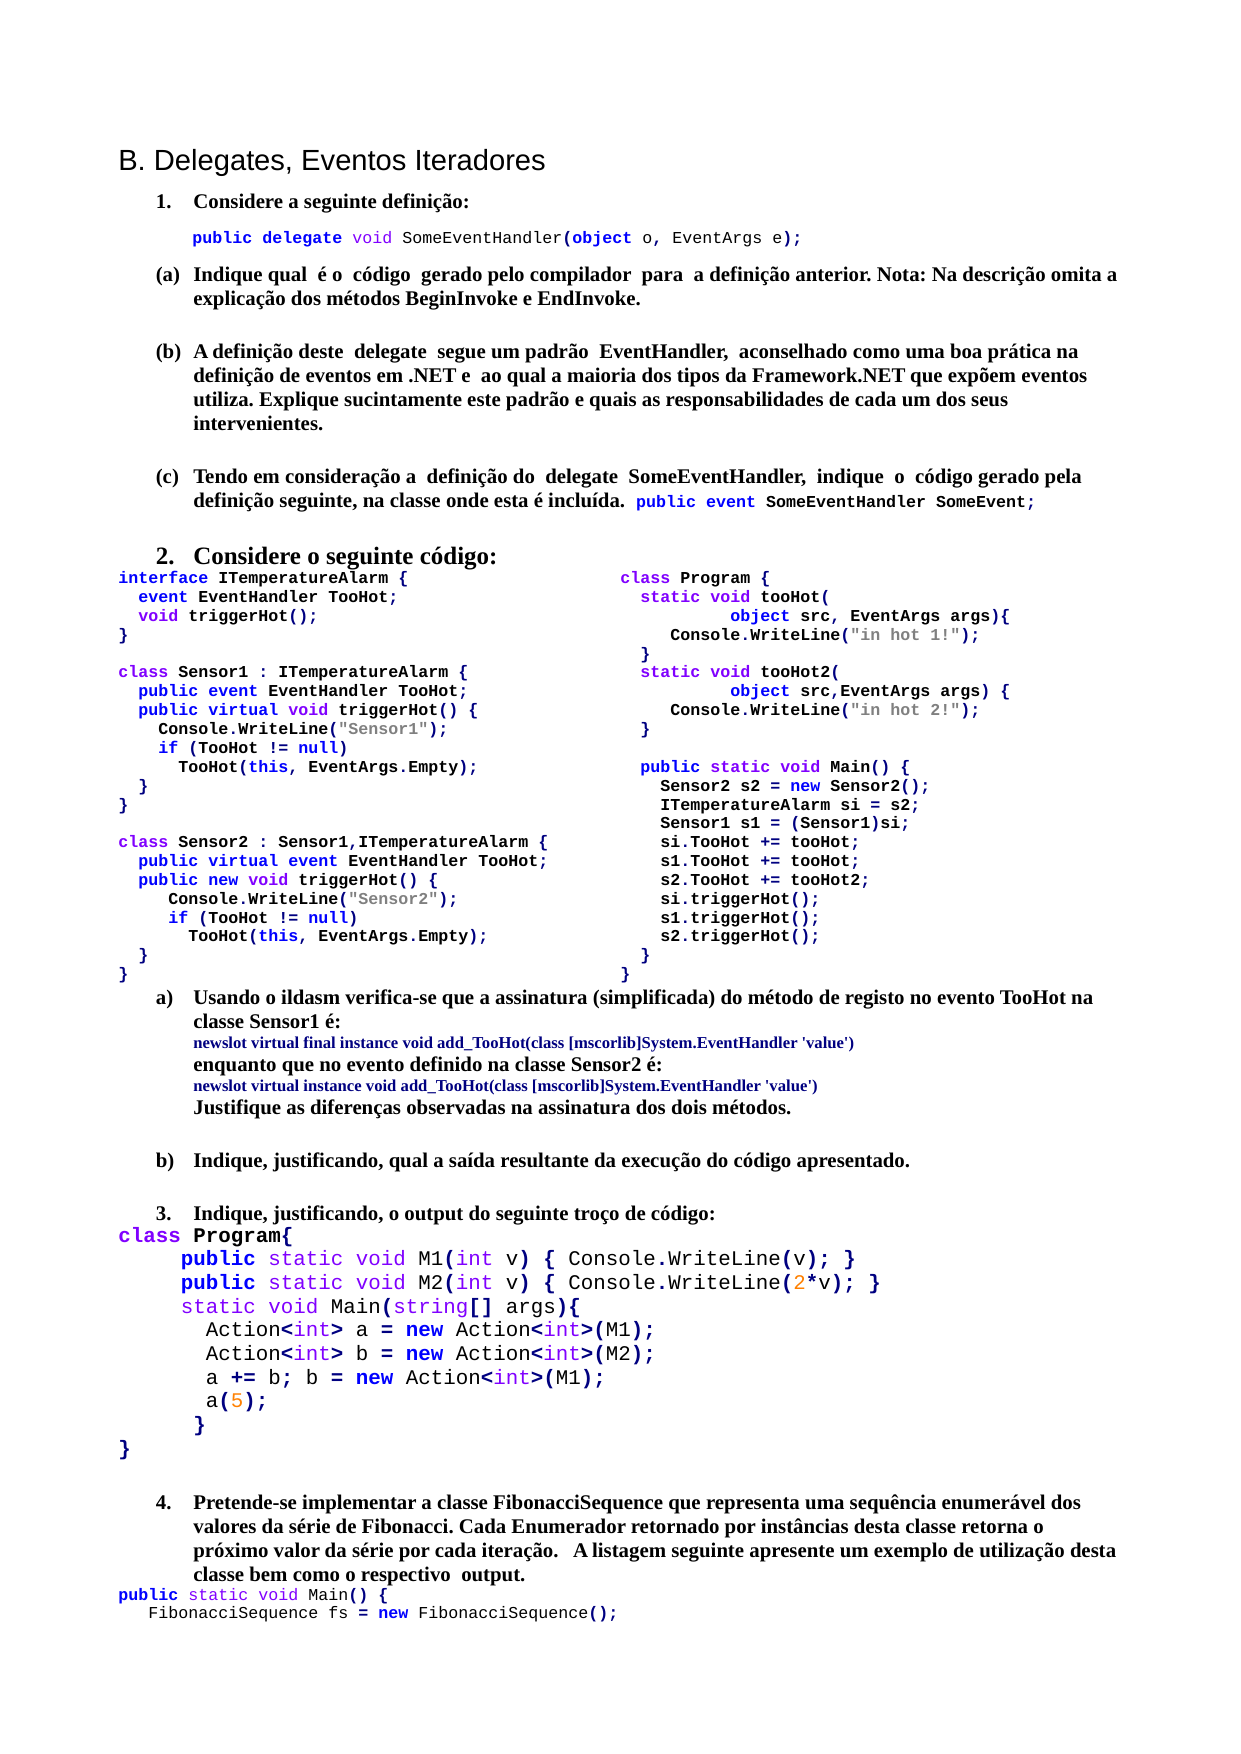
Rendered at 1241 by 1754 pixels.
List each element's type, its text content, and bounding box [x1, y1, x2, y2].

text si.triggerHot(); [620, 890, 1122, 909]
text Console.WriteLine("Sensor2"); [118, 890, 620, 909]
list Considere a seguinte definição: [156, 189, 1122, 213]
text Console.WriteLine("in hot 2!"); [620, 702, 1122, 721]
text public virtual void triggerHot() { [118, 702, 620, 721]
list Indique, justificando, o output do seguinte troço de código: [156, 1201, 1122, 1225]
text } [118, 796, 620, 815]
list newslot virtual instance void add_TooHot(class [mscorlib]System.EventHandler 'value') [156, 1076, 1122, 1095]
text if (TooHot != null) [118, 739, 620, 758]
text a(5); [118, 1390, 1122, 1414]
text class Sensor2 : Sensor1,ITemperatureAlarm { [118, 834, 620, 853]
text } [118, 1438, 1122, 1461]
text public event EventHandler TooHot; [118, 683, 620, 702]
text object src,EventArgs args) { [620, 683, 1122, 702]
list Indique, justificando, qual a saída resultante da execução do código apresentado. [156, 1148, 1122, 1172]
text public static void Main() { [620, 758, 1122, 777]
text public delegate void SomeEventHandler(object o, EventArgs e); [118, 226, 1122, 249]
list newslot virtual final instance void add_TooHot(class [mscorlib]System.EventHandler 'value') [156, 1033, 1122, 1052]
text } [118, 966, 620, 984]
text } [620, 947, 1122, 966]
text } [118, 777, 620, 796]
text object src, EventArgs args){ [620, 607, 1122, 626]
text } [620, 645, 1122, 664]
text Console.WriteLine("Sensor1"); [118, 721, 620, 739]
text FibonacciSequence fs = new FibonacciSequence(); [118, 1605, 1122, 1624]
text public new void triggerHot() { [118, 871, 620, 890]
text Sensor1 s1 = (Sensor1)si; [620, 815, 1122, 834]
text public static void M1(int v) { Console.WriteLine(v); } [118, 1248, 1122, 1272]
list Indique qual é o código gerado pelo compilador para a definição anterior. Nota: Na descrição omita a explicação dos métodos BeginInvoke e EndInvoke. [156, 262, 1122, 310]
text class Program { [620, 570, 1122, 589]
text public static void M2(int v) { Console.WriteLine(2*v); } [118, 1272, 1122, 1296]
text TooHot(this, EventArgs.Empty); [118, 928, 620, 947]
text Action<int> a = new Action<int>(M1); [118, 1319, 1122, 1343]
text } [118, 1414, 1122, 1438]
subtitle B. Delegates, Eventos Iteradores [118, 143, 1122, 177]
text interface ITemperatureAlarm { [118, 570, 620, 589]
text static void tooHot( [620, 589, 1122, 607]
list Considere o seguinte código: [156, 541, 1122, 570]
text } [620, 966, 1122, 984]
text s1.triggerHot(); [620, 909, 1122, 928]
text public virtual event EventHandler TooHot; [118, 853, 620, 871]
text class Sensor1 : ITemperatureAlarm { [118, 664, 620, 683]
list A definição deste delegate segue um padrão EventHandler, aconselhado como uma boa prática na definição de eventos em .NET e ao qual a maioria dos tipos da Framework.NET que expõem eventos utiliza. Explique sucintamente este padrão e quais as responsabilidades de cada um dos seus intervenientes. [156, 339, 1122, 435]
list Usando o ildasm verifica-se que a assinatura (simplificada) do método de registo no evento TooHot na classe Sensor1 é: [156, 984, 1122, 1033]
text s1.TooHot += tooHot; [620, 853, 1122, 871]
text public static void Main() { [118, 1586, 1122, 1605]
text void triggerHot(); [118, 607, 620, 626]
text } [118, 947, 620, 966]
list enquanto que no evento definido na classe Sensor2 é: [156, 1052, 1122, 1076]
text static void Main(string[] args){ [118, 1296, 1122, 1319]
text TooHot(this, EventArgs.Empty); [118, 758, 620, 777]
text a += b; b = new Action<int>(M1); [118, 1367, 1122, 1390]
text static void tooHot2( [620, 664, 1122, 683]
text event EventHandler TooHot; [118, 589, 620, 607]
text class Program{ [118, 1225, 1122, 1248]
text si.TooHot += tooHot; [620, 834, 1122, 853]
text } [118, 626, 620, 645]
text Console.WriteLine("in hot 1!"); [620, 626, 1122, 645]
list Tendo em consideração a definição do delegate SomeEventHandler, indique o código gerado pela definição seguinte, na classe onde esta é incluída. public event SomeEventHandler SomeEvent; [156, 464, 1122, 512]
text ITemperatureAlarm si = s2; [620, 796, 1122, 815]
text s2.triggerHot(); [620, 928, 1122, 947]
list Justifique as diferenças observadas na assinatura dos dois métodos. [156, 1095, 1122, 1119]
text s2.TooHot += tooHot2; [620, 871, 1122, 890]
text } [620, 721, 1122, 739]
list Pretende-se implementar a classe FibonacciSequence que representa uma sequência enumerável dos valores da série de Fibonacci. Cada Enumerador retornado por instâncias desta classe retorna o próximo valor da série por cada iteração. A listagem seguinte apresente um exemplo de utilização desta classe bem como o respectivo output. [156, 1490, 1122, 1586]
text Sensor2 s2 = new Sensor2(); [620, 777, 1122, 796]
text Action<int> b = new Action<int>(M2); [118, 1343, 1122, 1367]
text if (TooHot != null) [118, 909, 620, 928]
